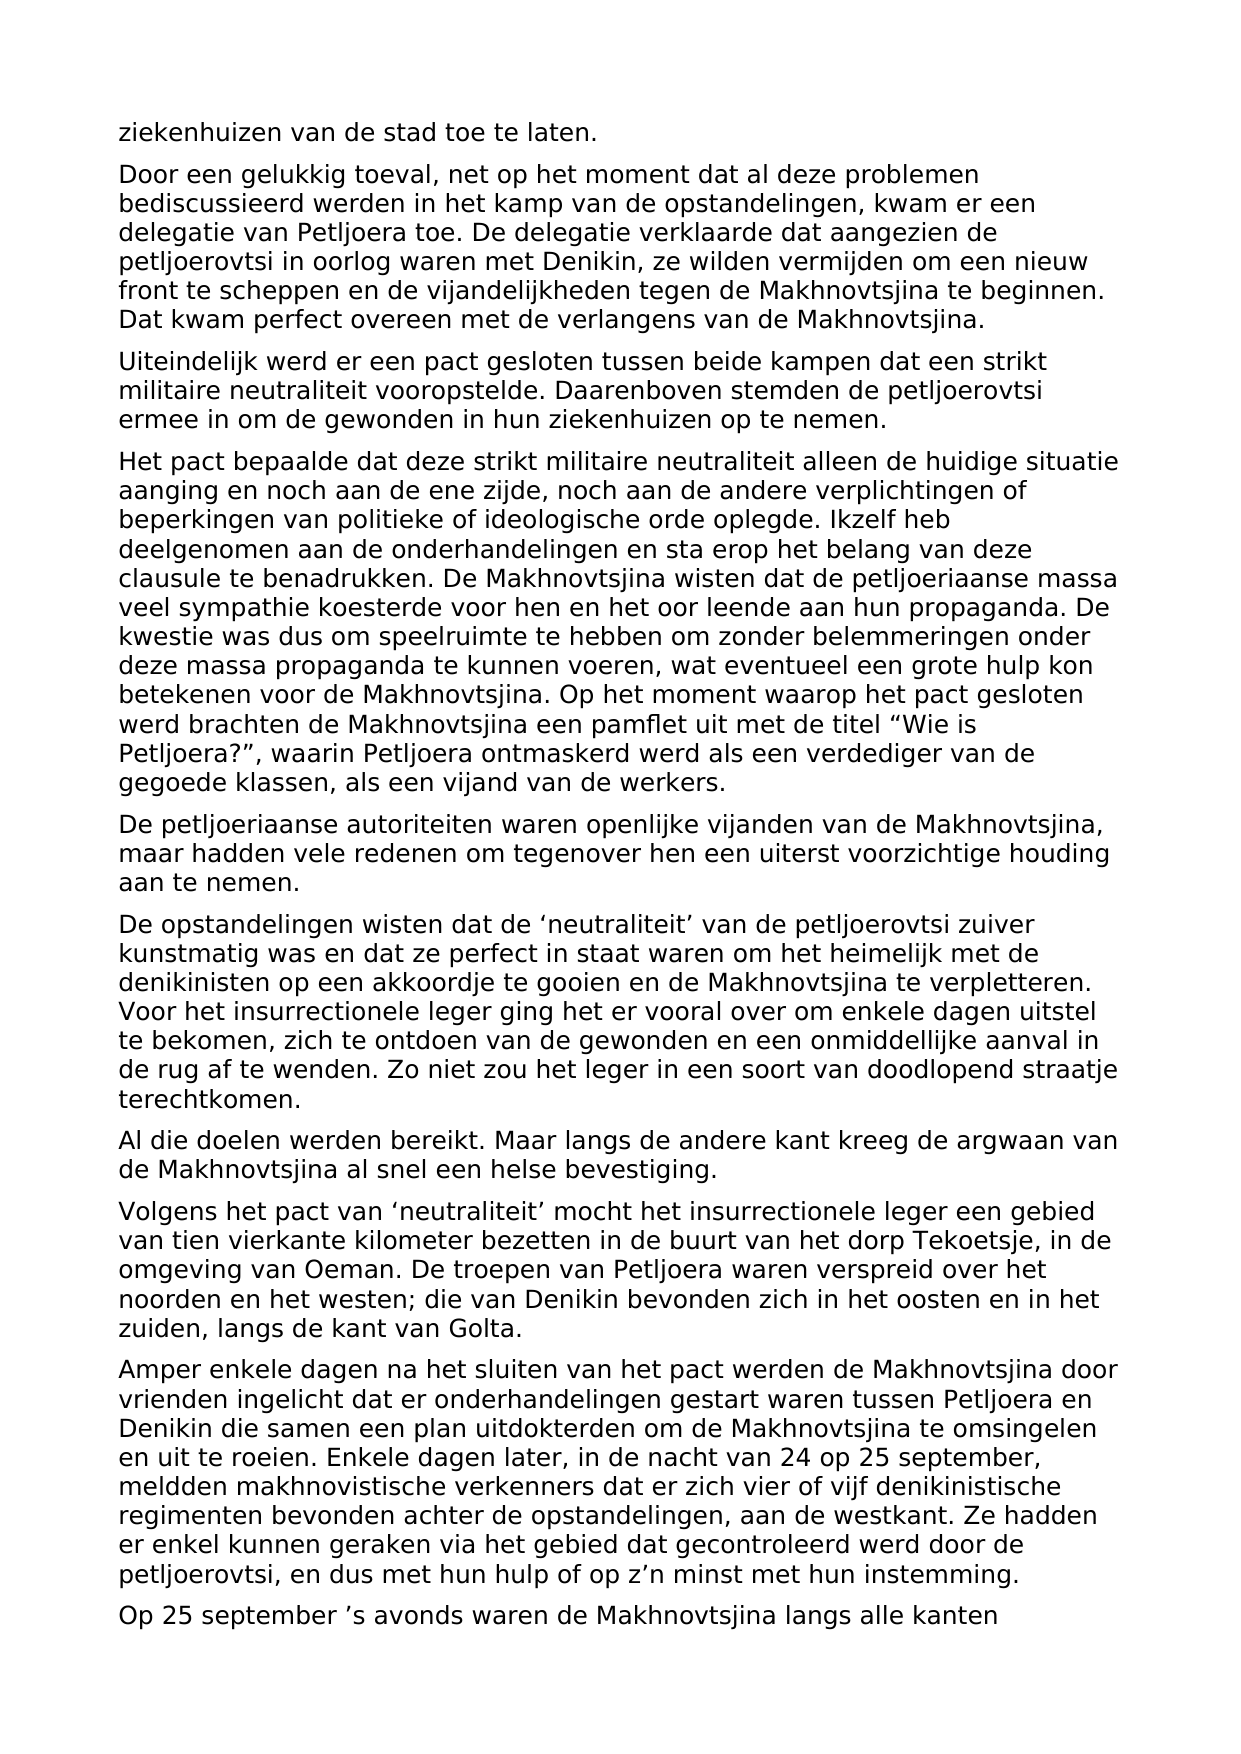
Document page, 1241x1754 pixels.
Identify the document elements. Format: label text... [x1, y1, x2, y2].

text De petljoeriaanse autoriteiten waren openlijke vijanden van de Makhnovtsjina, maar hadden vele redenen om tegenover hen een uiterst voorzichtige houding aan te nemen. [118, 810, 1122, 897]
text De opstandelingen wisten dat de ‘neutraliteit’ van de petljoerovtsi zuiver kunstmatig was en dat ze perfect in staat waren om het heimelijk met de denikinisten op een akkoordje te gooien en de Makhnovtsjina te verpletteren. Voor het insurrectionele leger ging het er vooral over om enkele dagen uitstel te bekomen, zich te ontdoen van de gewonden en een onmiddellijke aanval in de rug af te wenden. Zo niet zou het leger in een soort van doodlopend straatje terechtkomen. [118, 910, 1122, 1114]
text Door een gelukkig toeval, net op het moment dat al deze problemen bediscussieerd werden in het kamp van de opstandelingen, kwam er een delegatie van Petljoera toe. De delegatie verklaarde dat aangezien de petljoerovtsi in oorlog waren met Denikin, ze wilden vermijden om een nieuw front te scheppen en de vijandelijkheden tegen de Makhnovtsjina te beginnen. Dat kwam perfect overeen met de verlangens van de Makhnovtsjina. [118, 160, 1122, 335]
text ziekenhuizen van de stad toe te laten. [118, 118, 1122, 147]
text Amper enkele dagen na het sluiten van het pact werden de Makhnovtsjina door vrienden ingelicht dat er onderhandelingen gestart waren tussen Petljoera en Denikin die samen een plan uitdokterden om de Makhnovtsjina te omsingelen en uit te roeien. Enkele dagen later, in de nacht van 24 op 25 september, meldden makhnovistische verkenners dat er zich vier of vijf denikinistische regimenten bevonden achter de opstandelingen, aan de westkant. Ze hadden er enkel kunnen geraken via het gebied dat gecontroleerd werd door de petljoerovtsi, en dus met hun hulp of op z’n minst met hun instemming. [118, 1356, 1122, 1589]
text Het pact bepaalde dat deze strikt militaire neutraliteit alleen de huidige situatie aanging en noch aan de ene zijde, noch aan de andere verplichtingen of beperkingen van politieke of ideologische orde oplegde. Ikzelf heb deelgenomen aan de onderhandelingen en sta erop het belang van deze clausule te benadrukken. De Makhnovtsjina wisten dat de petljoeriaanse massa veel sympathie koesterde voor hen en het oor leende aan hun propaganda. De kwestie was dus om speelruimte te hebben om zonder belemmeringen onder deze massa propaganda te kunnen voeren, wat eventueel een grote hulp kon betekenen voor de Makhnovtsjina. Op het moment waarop het pact gesloten werd brachten de Makhnovtsjina een pamflet uit met de titel “Wie is Petljoera?”, waarin Petljoera ontmaskerd werd als een verdediger van de gegoede klassen, als een vijand van de werkers. [118, 447, 1122, 797]
text Uiteindelijk werd er een pact gesloten tussen beide kampen dat een strikt militaire neutraliteit vooropstelde. Daarenboven stemden de petljoerovtsi ermee in om de gewonden in hun ziekenhuizen op te nemen. [118, 347, 1122, 435]
text Al die doelen werden bereikt. Maar langs de andere kant kreeg de argwaan van de Makhnovtsjina al snel een helse bevestiging. [118, 1126, 1122, 1185]
text Volgens het pact van ‘neutraliteit’ mocht het insurrectionele leger een gebied van tien vierkante kilometer bezetten in de buurt van het dorp Tekoetsje, in de omgeving van Oeman. De troepen van Petljoera waren verspreid over het noorden en het westen; die van Denikin bevonden zich in het oosten en in het zuiden, langs de kant van Golta. [118, 1197, 1122, 1343]
text Op 25 september ’s avonds waren de Makhnovtsjina langs alle kanten [118, 1601, 1122, 1631]
